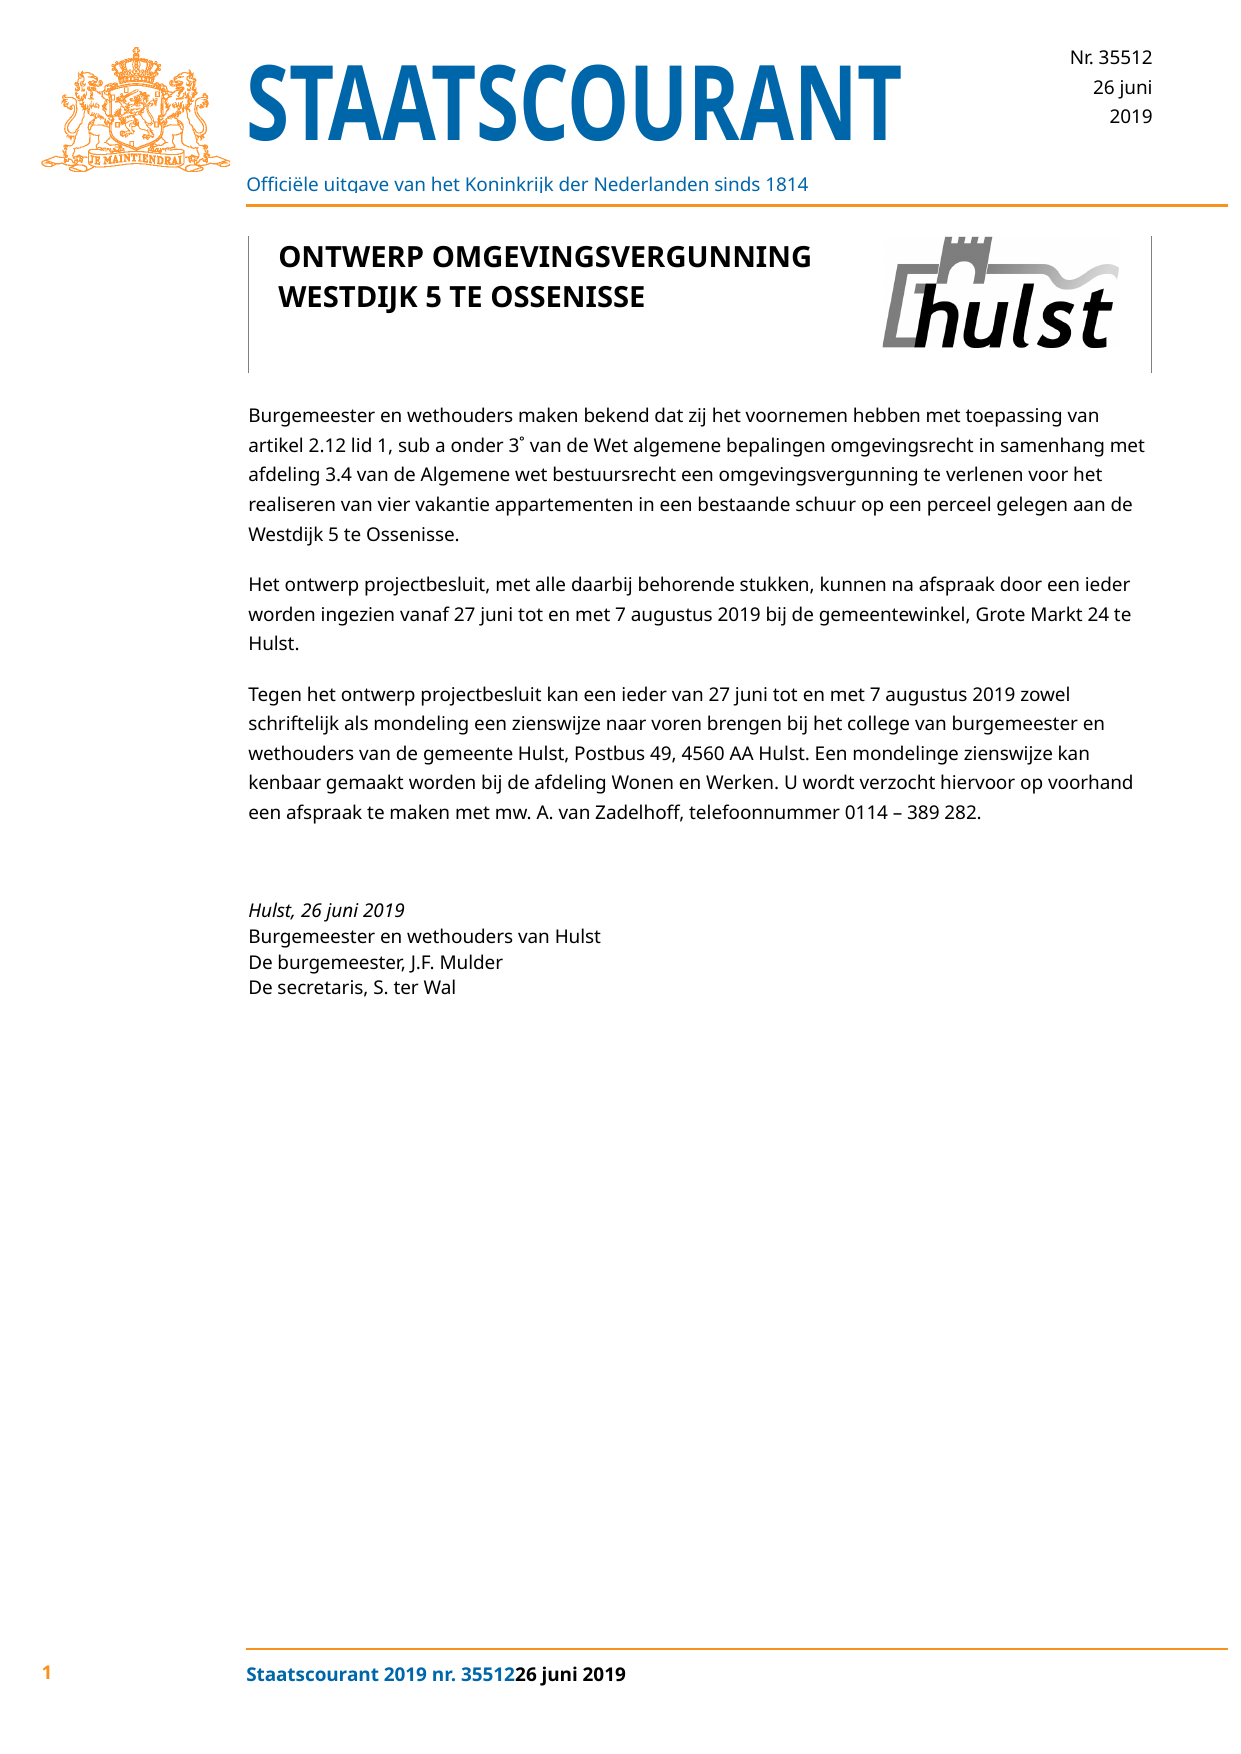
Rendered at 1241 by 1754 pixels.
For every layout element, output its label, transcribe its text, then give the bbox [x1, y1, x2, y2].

text Burgemeester en wethouders maken bekend dat zij het voornemen hebben met toepassing van artikel 2.12 lid 1, sub a onder 3˚ van de Wet algemene bepalingen omgevingsrecht in samenhang met afdeling 3.4 van de Algemene wet bestuursrecht een omgevingsvergunning te verlenen voor het realiseren van vier vakantie appartementen in een bestaande schuur op een perceel gelegen aan de Westdijk 5 te Ossenisse. [248, 402, 1152, 547]
table_header [850, 236, 1151, 373]
text De secretaris, S. ter Wal [248, 974, 1152, 1000]
table_header ONTWERP OMGEVINGSVERGUNNING WESTDIJK 5 TE OSSENISSE [249, 236, 850, 373]
text De burgemeester, J.F. Mulder [248, 949, 1152, 974]
text Het ontwerp projectbesluit, met alle daarbij behorende stukken, kunnen na afspraak door een ieder worden ingezien vanaf 27 juni tot en met 7 augustus 2019 bij de gemeentewinkel, Grote Markt 24 te Hulst. [248, 571, 1152, 656]
picture [41, 47, 231, 172]
text Tegen het ontwerp projectbesluit kan een ieder van 27 juni tot en met 7 augustus 2019 zowel schriftelijk als mondeling een zienswijze naar voren brengen bij het college van burgemeester en wethouders van de gemeente Hulst, Postbus 49, 4560 AA Hulst. Een mondelinge zienswijze kan kenbaar gemaakt worden bij de afdeling Wonen en Werken. U wordt verzocht hiervoor op voorhand een afspraak te maken met mw. A. van Zadelhoff, telefoonnummer 0114 – 389 282. [248, 681, 1152, 825]
text Hulst, 26 juni 2019 [248, 897, 1152, 923]
picture [882, 236, 1119, 348]
text Burgemeester en wethouders van Hulst [248, 923, 1152, 949]
